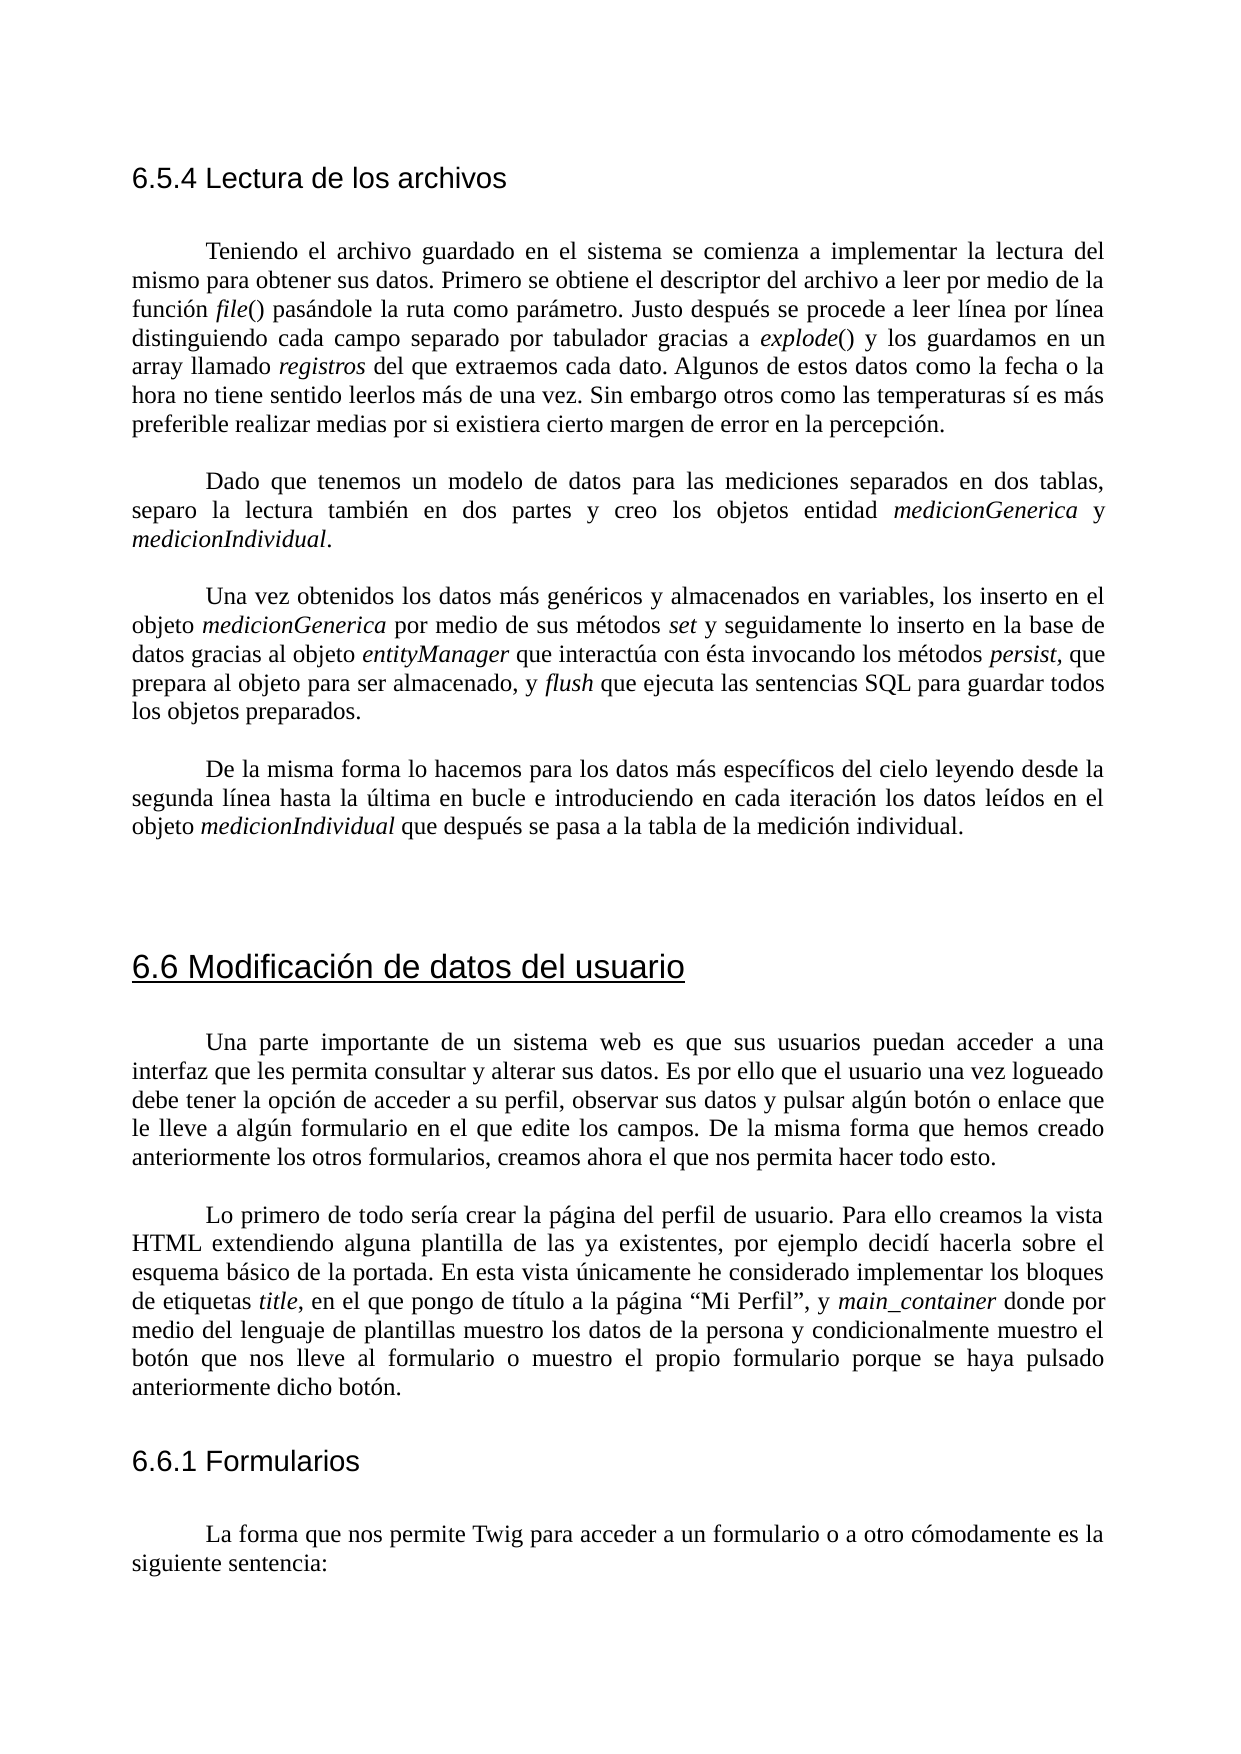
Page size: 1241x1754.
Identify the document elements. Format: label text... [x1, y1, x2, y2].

subtitle 6.5.4 Lectura de los archivos [132, 161, 1106, 195]
subtitle 6.6.1 Formularios [132, 1444, 1106, 1478]
text Lo primero de todo sería crear la página del perfil de usuario. Para ello creamos la vista HTML extendiendo alguna plantilla de las ya existentes, por ejemplo decidí hacerla sobre el esquema básico de la portada. En esta vista únicamente he considerado implementar los bloques de etiquetas title, en el que pongo de título a la página “Mi Perfil”, y main_container donde por medio del lenguaje de plantillas muestro los datos de la persona y condicionalmente muestro el botón que nos lleve al formulario o muestro el propio formulario porque se haya pulsado anteriormente dicho botón. [132, 1200, 1106, 1401]
text Una vez obtenidos los datos más genéricos y almacenados en variables, los inserto en el objeto medicionGenerica por medio de sus métodos set y seguidamente lo inserto en la base de datos gracias al objeto entityManager que interactúa con ésta invocando los métodos persist, que prepara al objeto para ser almacenado, y flush que ejecuta las sentencias SQL para guardar todos los objetos preparados. [132, 581, 1106, 725]
text De la misma forma lo hacemos para los datos más específicos del cielo leyendo desde la segunda línea hasta la última en bucle e introduciendo en cada iteración los datos leídos en el objeto medicionIndividual que después se pasa a la tabla de la medición individual. [132, 754, 1106, 840]
text Dado que tenemos un modelo de datos para las mediciones separados en dos tablas, separo la lectura también en dos partes y creo los objetos entidad medicionGenerica y medicionIndividual. [132, 466, 1106, 553]
text Una parte importante de un sistema web es que sus usuarios puedan acceder a una interfaz que les permita consultar y alterar sus datos. Es por ello que el usuario una vez logueado debe tener la opción de acceder a su perfil, observar sus datos y pulsar algún botón o enlace que le lleve a algún formulario en el que edite los campos. De la misma forma que hemos creado anteriormente los otros formularios, creamos ahora el que nos permita hacer todo esto. [132, 1027, 1106, 1171]
text Teniendo el archivo guardado en el sistema se comienza a implementar la lectura del mismo para obtener sus datos. Primero se obtiene el descriptor del archivo a leer por medio de la función file() pasándole la ruta como parámetro. Justo después se procede a leer línea por línea distinguiendo cada campo separado por tabulador gracias a explode() y los guardamos en un array llamado registros del que extraemos cada dato. Algunos de estos datos como la fecha o la hora no tiene sentido leerlos más de una vez. Sin embargo otros como las temperaturas sí es más preferible realizar medias por si existiera cierto margen de error en la percepción. [132, 236, 1106, 438]
subtitle 6.6 Modificación de datos del usuario [132, 947, 1106, 986]
text La forma que nos permite Twig para acceder a un formulario o a otro cómodamente es la siguiente sentencia: [132, 1519, 1106, 1577]
